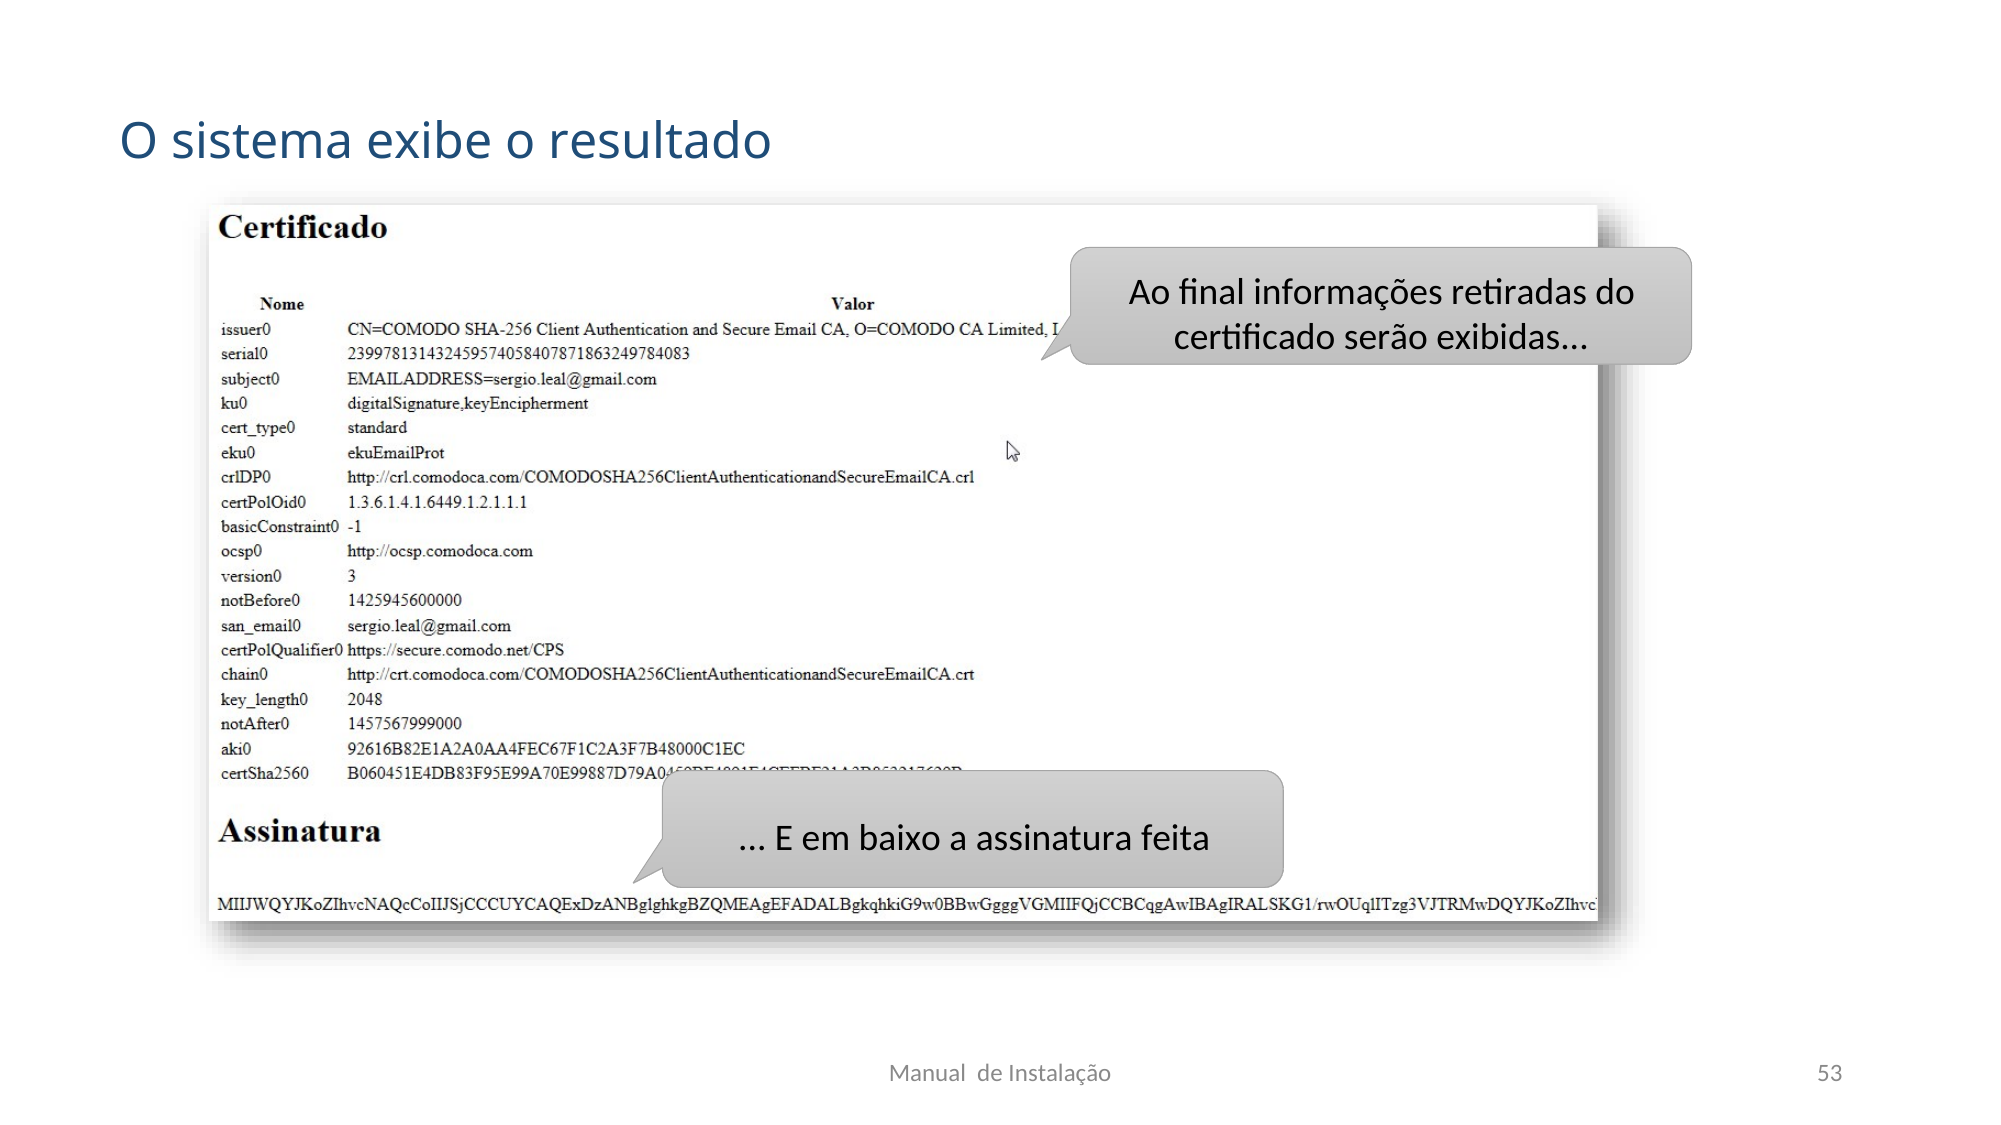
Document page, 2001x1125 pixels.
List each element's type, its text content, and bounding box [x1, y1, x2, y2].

subtitle O sistema exibe o resultado [119, 106, 1842, 174]
